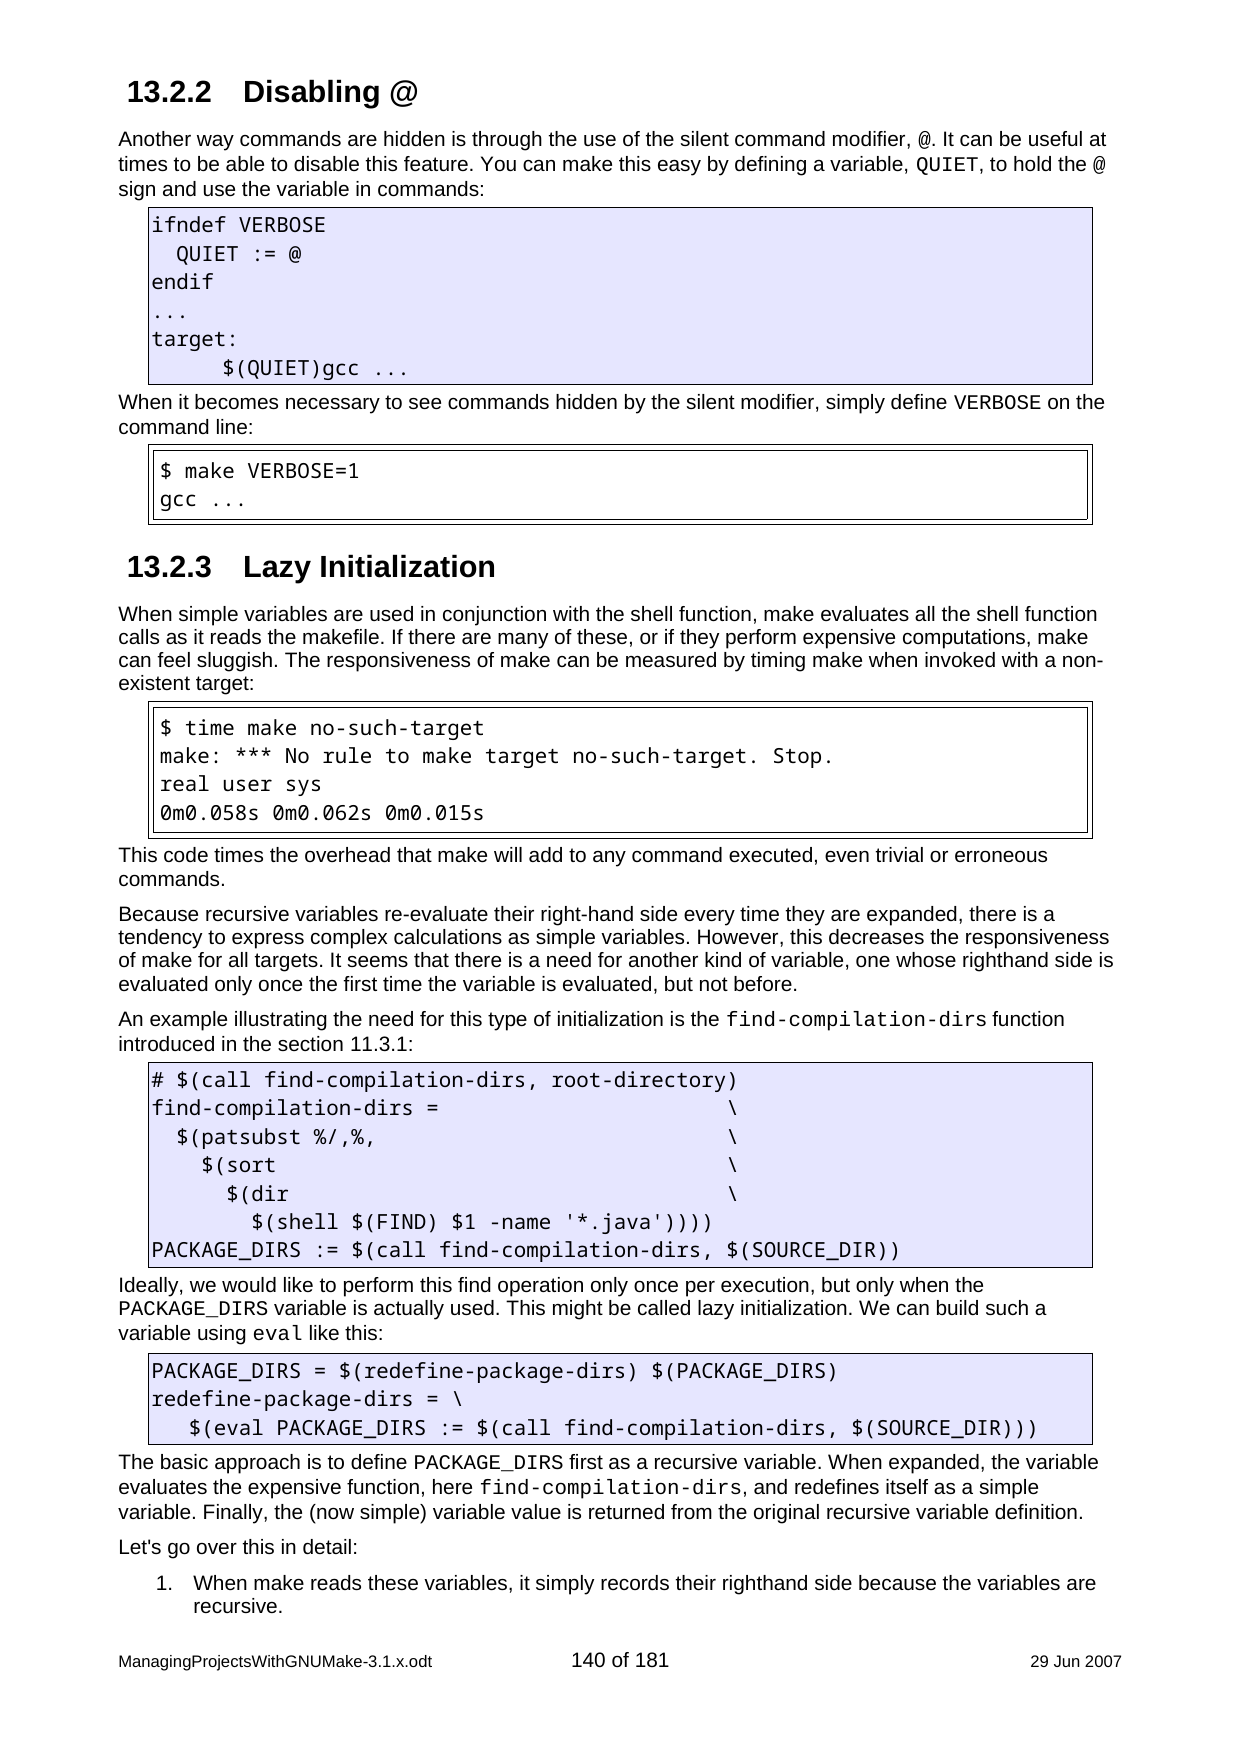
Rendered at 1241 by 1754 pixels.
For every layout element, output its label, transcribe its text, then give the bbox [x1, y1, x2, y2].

subtitle Disabling @ [118, 75, 1122, 109]
text $(patsubst %/,%, \ [149, 1119, 1092, 1147]
text real user sys [154, 758, 1087, 786]
text $(eval PACKAGE_DIRS := $(call find-compilation-dirs, $(SOURCE_DIR))) [149, 1409, 1092, 1444]
text endif [149, 264, 1092, 293]
text find-compilation-dirs = \ [149, 1090, 1092, 1119]
text When simple variables are used in conjunction with the shell function, make evaluates all the shell function calls as it reads the makefile. If there are many of these, or if they perform expensive computations, make can feel sluggish. The responsiveness of make can be measured by timing make when invoked with a non-existent target: [118, 602, 1122, 695]
text 0m0.058s 0m0.062s 0m0.015s [149, 786, 1092, 838]
subtitle Lazy Initialization [118, 549, 1122, 584]
text # $(call find-compilation-dirs, root-directory) [149, 1063, 1092, 1090]
text redefine-package-dirs = \ [149, 1381, 1092, 1409]
text $(dir \ [149, 1176, 1092, 1204]
text $ make VERBOSE=1 [149, 445, 1092, 473]
text $(QUIET)gcc ... [149, 349, 1092, 384]
text $ time make no-such-target [149, 702, 1092, 729]
text $(sort \ [149, 1147, 1092, 1176]
text ... [149, 293, 1092, 321]
text PACKAGE_DIRS := $(call find-compilation-dirs, $(SOURCE_DIR)) [149, 1232, 1092, 1267]
text The basic approach is to define PACKAGE_DIRS first as a recursive variable. When expanded, the variable evaluates the expensive function, here find-compilation-dirs, and redefines itself as a simple variable. Finally, the (now simple) variable value is returned from the original recursive variable definition. [118, 1450, 1122, 1524]
text An example illustrating the need for this type of initialization is the find-compilation-dirs function introduced in the section 11.3.1: [118, 1007, 1122, 1056]
list When make reads these variables, it simply records their righthand side because the variables are recursive. [156, 1571, 1122, 1617]
text gcc ... [149, 473, 1092, 524]
text Ideally, we would like to perform this find operation only once per execution, but only when the PACKAGE_DIRS variable is actually used. This might be called lazy initialization. We can build such a variable using eval like this: [118, 1273, 1122, 1347]
text make: *** No rule to make target no-such-target. Stop. [154, 729, 1087, 758]
text This code times the overhead that make will add to any command executed, even trivial or erroneous commands. [118, 844, 1122, 890]
text Because recursive variables re-evaluate their right-hand side every time they are expanded, there is a tendency to express complex calculations as simple variables. However, this decreases the responsiveness of make for all targets. It seems that there is a need for another kind of variable, one whose righthand side is evaluated only once the first time the variable is evaluated, but not before. [118, 902, 1122, 995]
text $(shell $(FIND) $1 -name '*.java')))) [149, 1204, 1092, 1232]
text Let's go over this in detail: [118, 1536, 1122, 1559]
text When it becomes necessary to see commands hidden by the silent modifier, simply define VERBOSE on the command line: [118, 390, 1122, 438]
text target: [149, 321, 1092, 349]
text PACKAGE_DIRS = $(redefine-package-dirs) $(PACKAGE_DIRS) [149, 1354, 1092, 1381]
text Another way commands are hidden is through the use of the silent command modifier, @. It can be useful at times to be able to disable this feature. You can make this easy by defining a variable, QUIET, to hold the @ sign and use the variable in commands: [118, 128, 1122, 201]
text ifndef VERBOSE [149, 208, 1092, 236]
text QUIET := @ [149, 236, 1092, 264]
